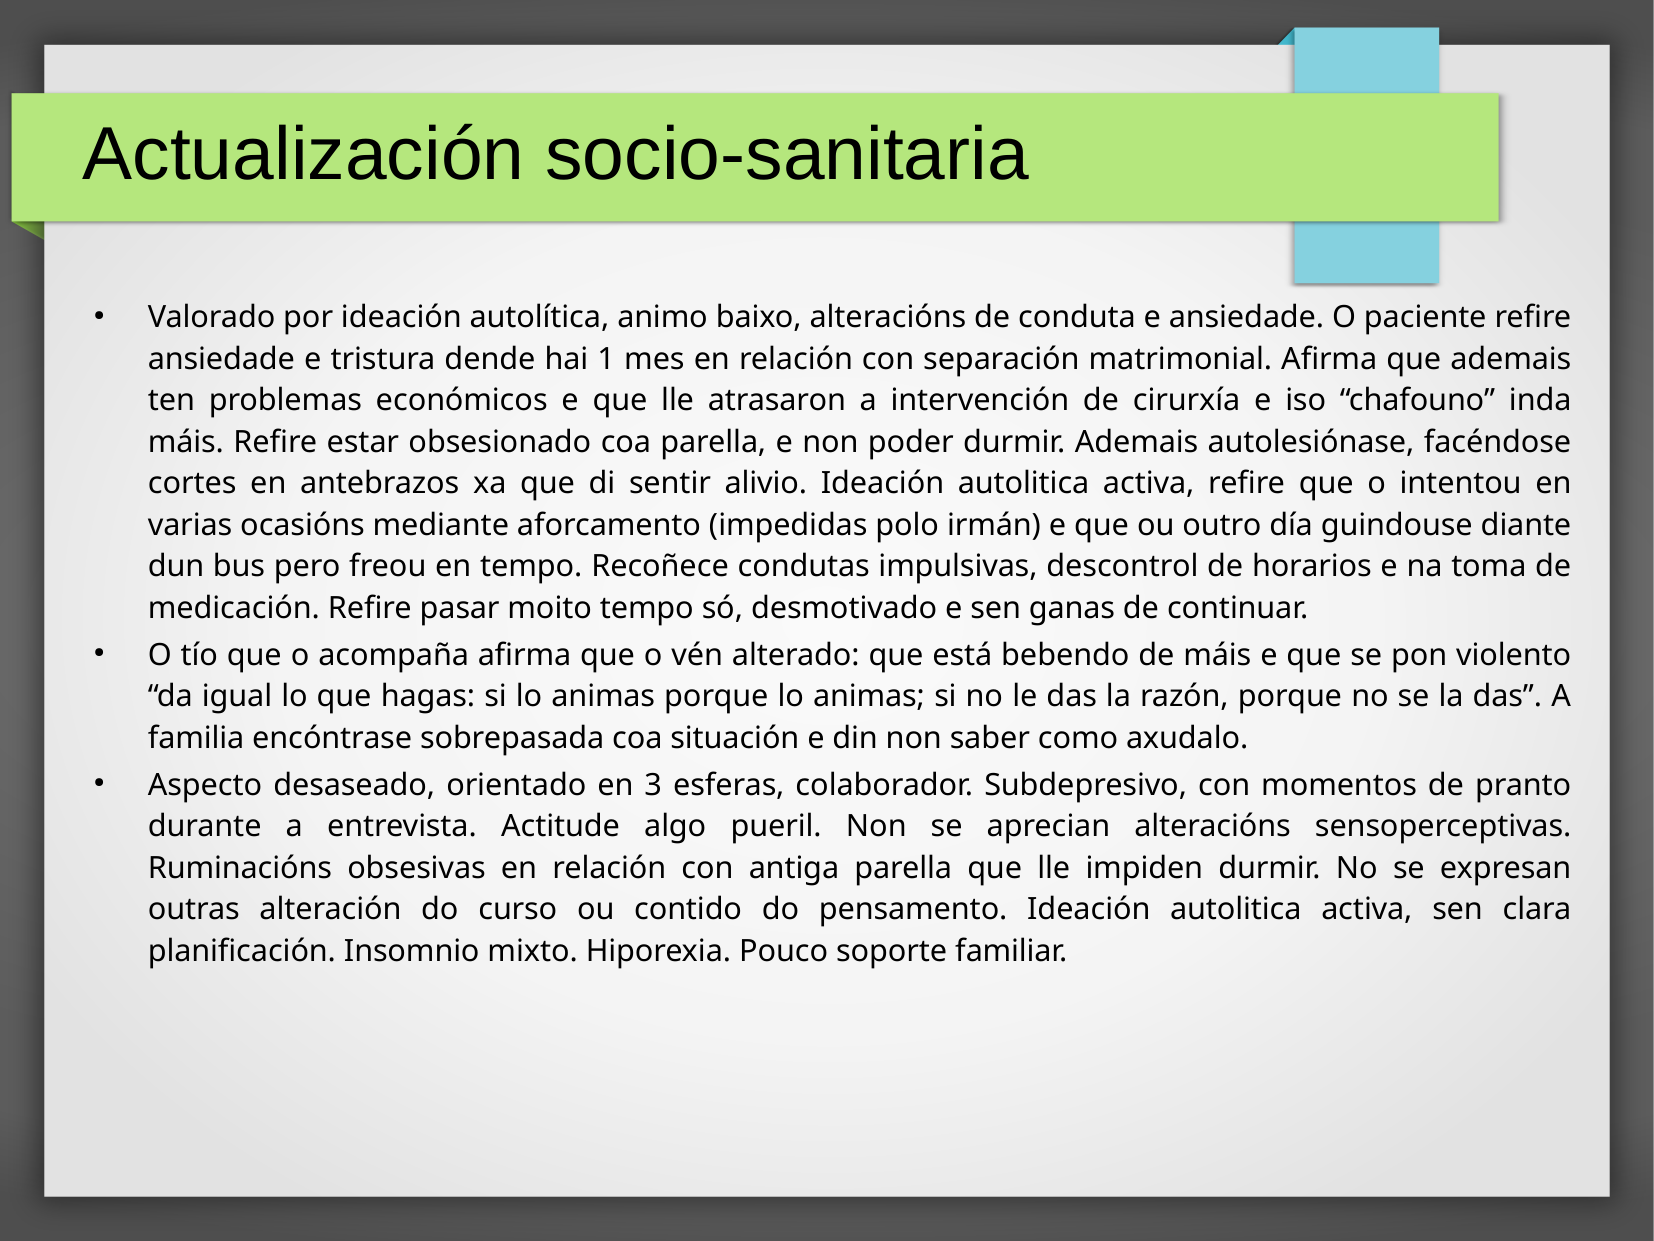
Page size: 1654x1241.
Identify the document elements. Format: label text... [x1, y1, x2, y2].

list Valorado por ideación autolítica, animo baixo, alteracións de conduta e ansiedade. O paciente refire ansiedade e tristura dende hai 1 mes en relación con separación matrimonial. Afirma que ademais ten problemas económicos e que lle atrasaron a intervención de cirurxía e iso “chafouno” inda máis. Refire estar obsesionado coa parella, e non poder durmir. Ademais autolesiónase, facéndose cortes en antebrazos xa que di sentir alivio. Ideación autolitica activa, refire que o intentou en varias ocasións mediante aforcamento (impedidas polo irmán) e que ou outro día guindouse diante dun bus pero freou en tempo. Recoñece condutas impulsivas, descontrol de horarios e na toma de medicación. Refire pasar moito tempo só, desmotivado e sen ganas de continuar. O tío que o acompaña afirma que o vén alterado: que está bebendo de máis e que se pon violento “da igual lo que hagas: si lo animas porque lo animas; si no le das la razón, porque no se la das”. A familia encóntrase sobrepasada coa situación e din non saber como axudalo. Aspecto desaseado, orientado en 3 esferas, colaborador. Subdepresivo, con momentos de pranto durante a entrevista. Actitude algo pueril. Non se aprecian alteracións sensoperceptivas. Ruminacións obsesivas en relación con antiga parella que lle impiden durmir. No se expresan outras alteración do curso ou contido do pensamento. Ideación autolitica activa, sen clara planificación. Insomnio mixto. Hiporexia. Pouco soporte familiar. [82, 295, 1571, 1015]
picture [0, 0, 1654, 1241]
title Actualización socio-sanitaria [82, 94, 1264, 213]
